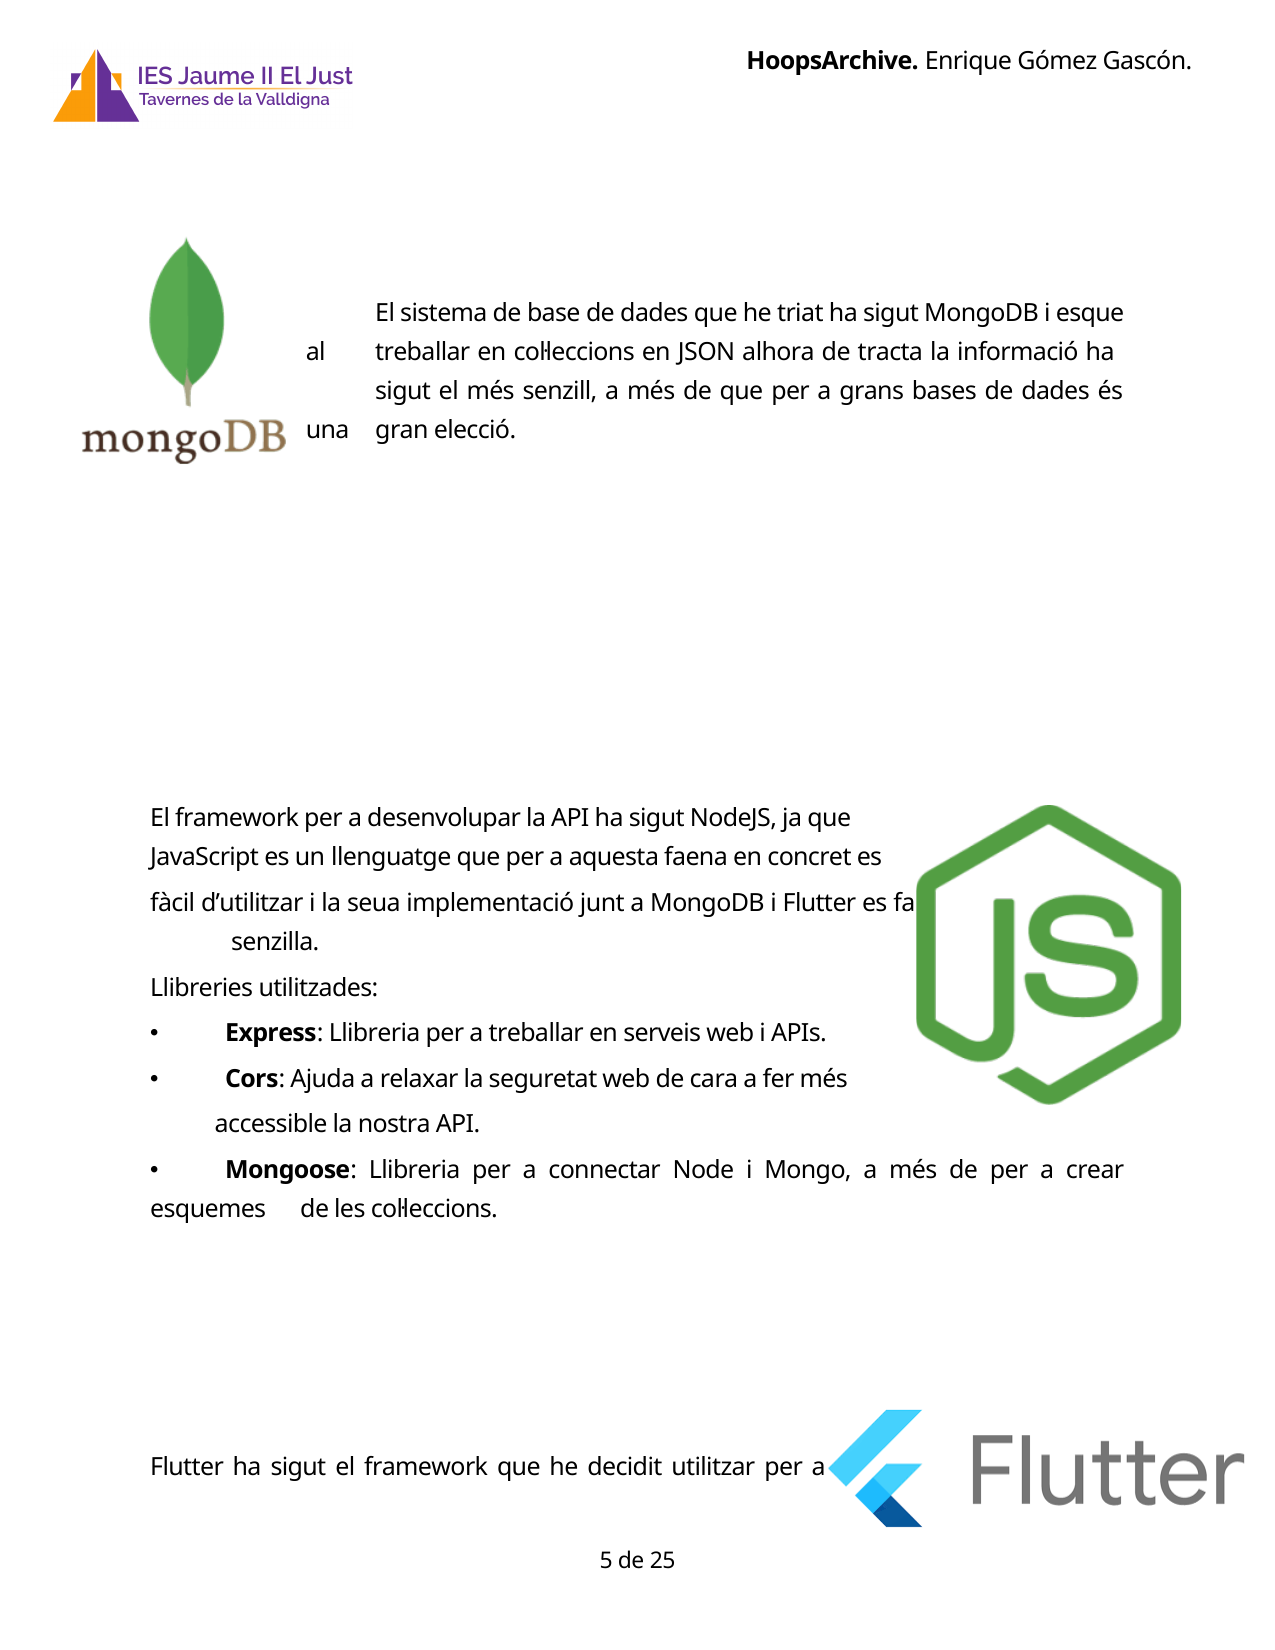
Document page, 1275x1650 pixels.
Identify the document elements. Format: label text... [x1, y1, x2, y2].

list accessible la nostra API. [150, 1106, 1124, 1140]
picture [916, 805, 1182, 1105]
list Cors: Ajuda a relaxar la seguretat web de cara a fer més [150, 1061, 916, 1094]
text Flutter ha sigut el framework que he decidit utilitzar per a [150, 1448, 826, 1483]
text El sistema de base de dades que he triat ha sigut MongoDB i esque al treballar en col·leccions en JSON alhora de tracta la informació ha sigut el més senzill, a més de que per a grans bases de dades és una gran elecció. [306, 294, 1124, 446]
text Llibreries utilitzades: [150, 969, 916, 1003]
text fàcil d’utilitzar i la seua implementació junt a MongoDB i Flutter es fa senzilla. [150, 884, 916, 958]
picture [63, 221, 306, 477]
list Express: Llibreria per a treballar en serveis web i APIs. [150, 1015, 916, 1049]
text El framework per a desenvolupar la API ha sigut NodeJS, ja que JavaScript es un llenguatge que per a aquesta faena en concret es [150, 800, 1124, 873]
list Mongoose: Llibreria per a connectar Node i Mongo, a més de per a crear esquemes de les col·leccions. [150, 1152, 1124, 1225]
picture [49, 42, 353, 129]
picture [826, 1408, 1247, 1529]
